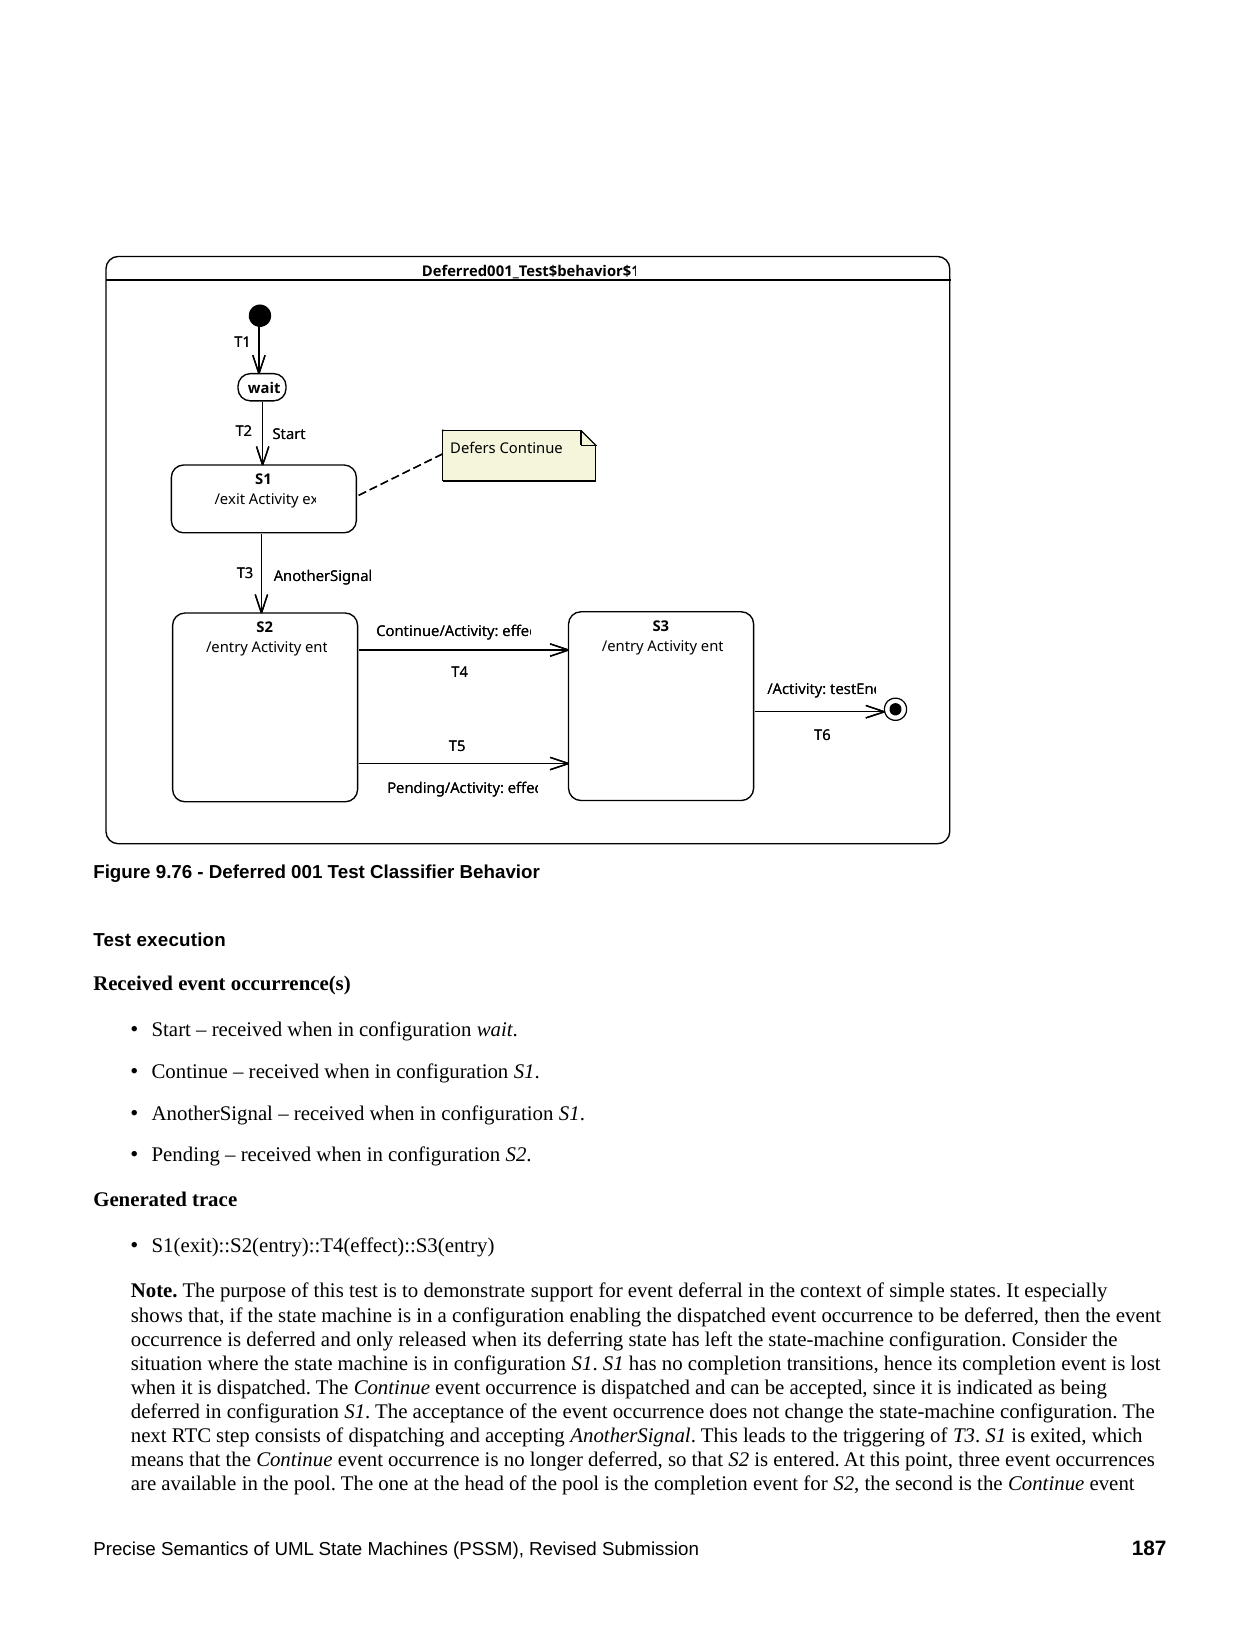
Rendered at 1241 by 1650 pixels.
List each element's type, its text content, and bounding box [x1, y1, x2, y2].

text Generated trace [93, 1187, 1164, 1211]
subtitle Test execution [93, 928, 1164, 950]
list S1(exit)::S2(entry)::T4(effect)::S3(entry) [131, 1232, 1164, 1257]
list Continue – received when in configuration S1. [131, 1058, 1164, 1083]
text Figure 9.76 - Deferred 001 Test Classifier Behavior [93, 243, 964, 883]
list AnotherSignal – received when in configuration S1. [131, 1099, 1164, 1124]
list Start – received when in configuration wait. [131, 1016, 1164, 1041]
list Pending – received when in configuration S2. [131, 1141, 1164, 1166]
text Received event occurrence(s) [93, 971, 1164, 995]
text Note. The purpose of this test is to demonstrate support for event deferral in the context of simple states. It especially shows that, if the state machine is in a configuration enabling the dispatched event occurrence to be deferred, then the event occurrence is deferred and only released when its deferring state has left the state-machine configuration. Consider the situation where the state machine is in configuration S1. S1 has no completion transitions, hence its completion event is lost when it is dispatched. The Continue event occurrence is dispatched and can be accepted, since it is indicated as being deferred in configuration S1. The acceptance of the event occurrence does not change the state-machine configuration. The next RTC step consists of dispatching and accepting AnotherSignal. This leads to the triggering of T3. S1 is exited, which means that the Continue event occurrence is no longer deferred, so that S2 is entered. At this point, three event occurrences are available in the pool. The one at the head of the pool is the completion event for S2, the second is the Continue event [131, 1278, 1164, 1495]
